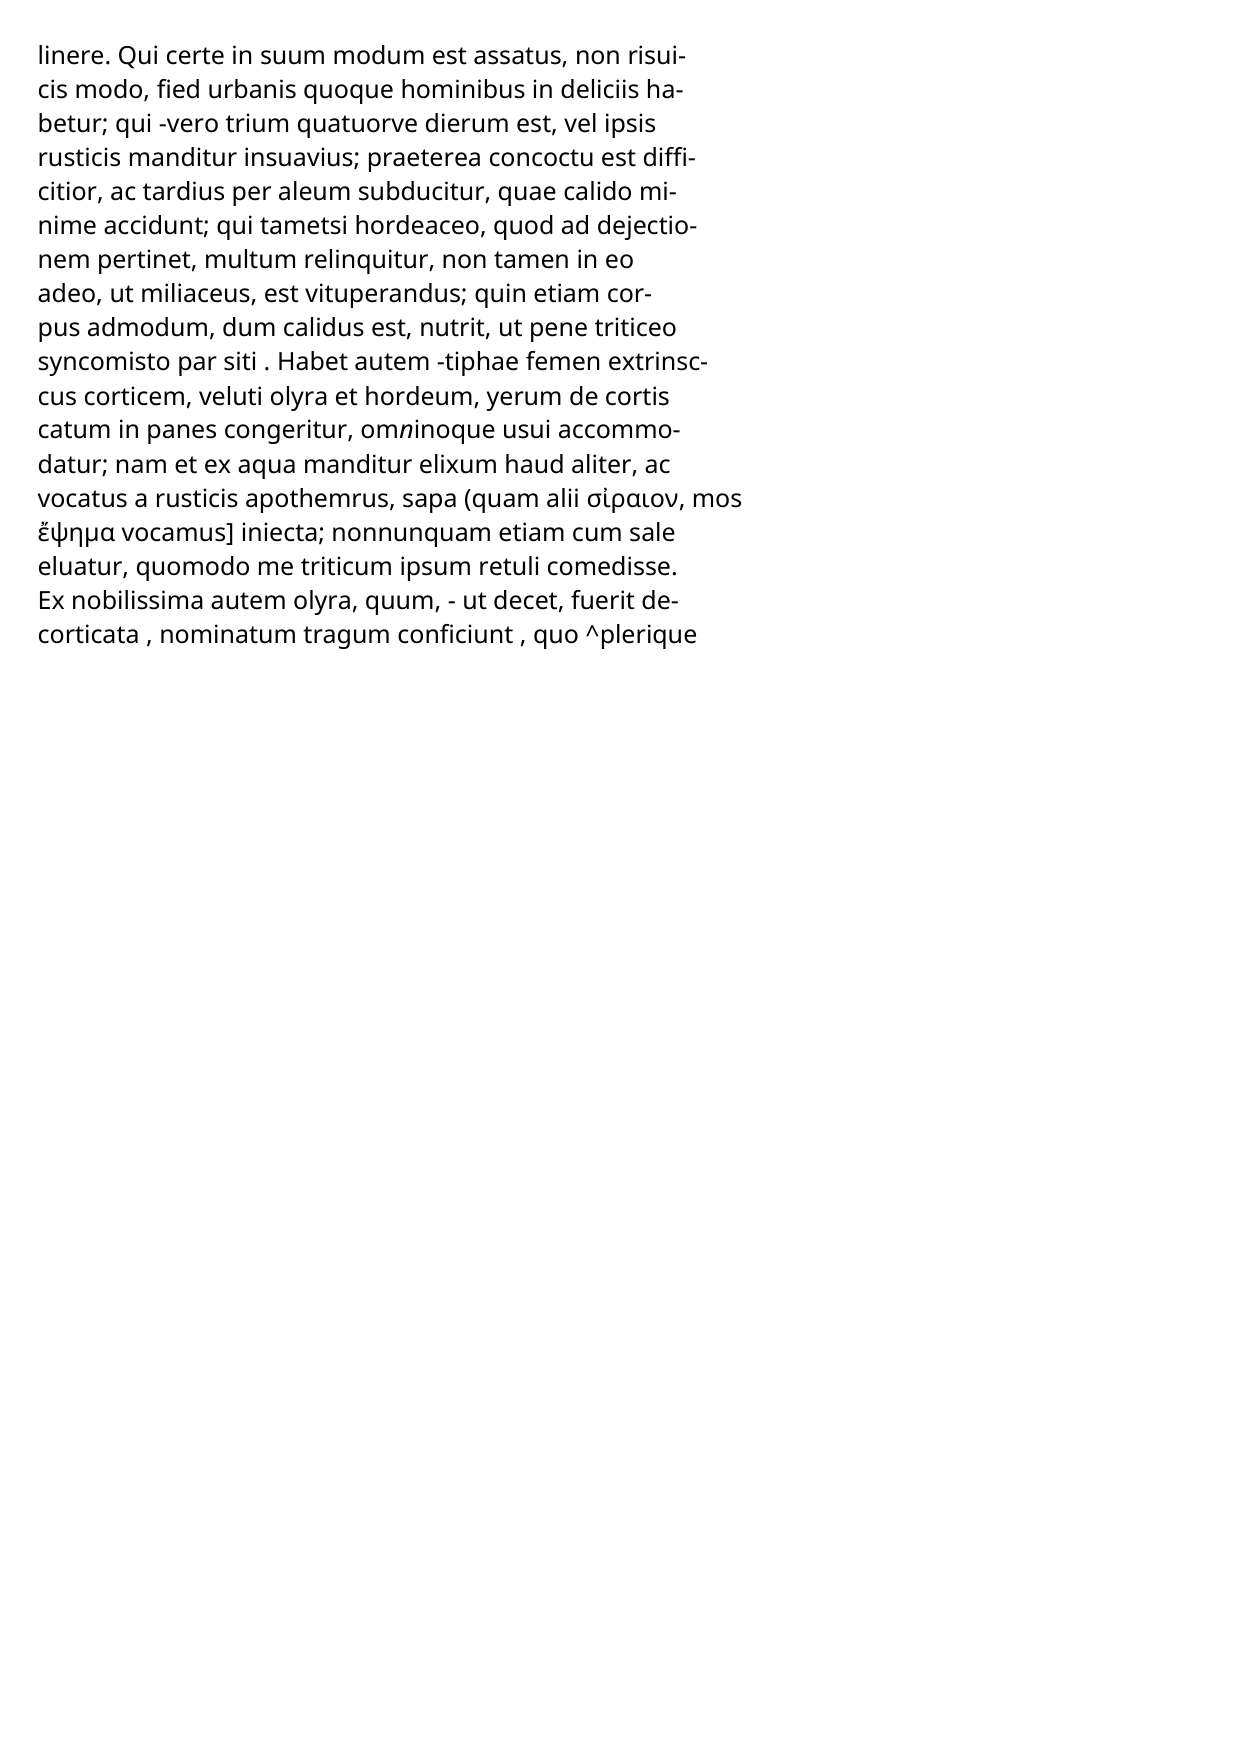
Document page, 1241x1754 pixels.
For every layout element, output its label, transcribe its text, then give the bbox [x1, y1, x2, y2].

text linere. Qui certe in suum modum est assatus, non risui- cis modo, fied urbanis quoque hominibus in deliciis ha- betur; qui -vero trium quatuorve dierum est, vel ipsis rusticis manditur insuavius; praeterea concoctu est diffi- citior, ac tardius per aleum subducitur, quae calido mi- nime accidunt; qui tametsi hordeaceo, quod ad dejectio- nem pertinet, multum relinquitur, non tamen in eo adeo, ut miliaceus, est vituperandus; quin etiam cor- pus admodum, dum calidus est, nutrit, ut pene triticeo syncomisto par siti . Habet autem -tiphae femen extrinsc- cus corticem, veluti olyra et hordeum, yerum de cortis catum in panes congeritur, omninoque usui accommo- datur; nam et ex aqua manditur elixum haud aliter, ac vocatus a rusticis apothemrus, sapa (quam alii σἰραιον, mos ἔψημα vocamus] iniecta; nonnunquam etiam cum sale eluatur, quomodo me triticum ipsum retuli comedisse. Ex nobilissima autem olyra, quum, - ut decet, fuerit de- corticata , nominatum tragum conficiunt , quo ^plerique [37, 37, 1203, 651]
